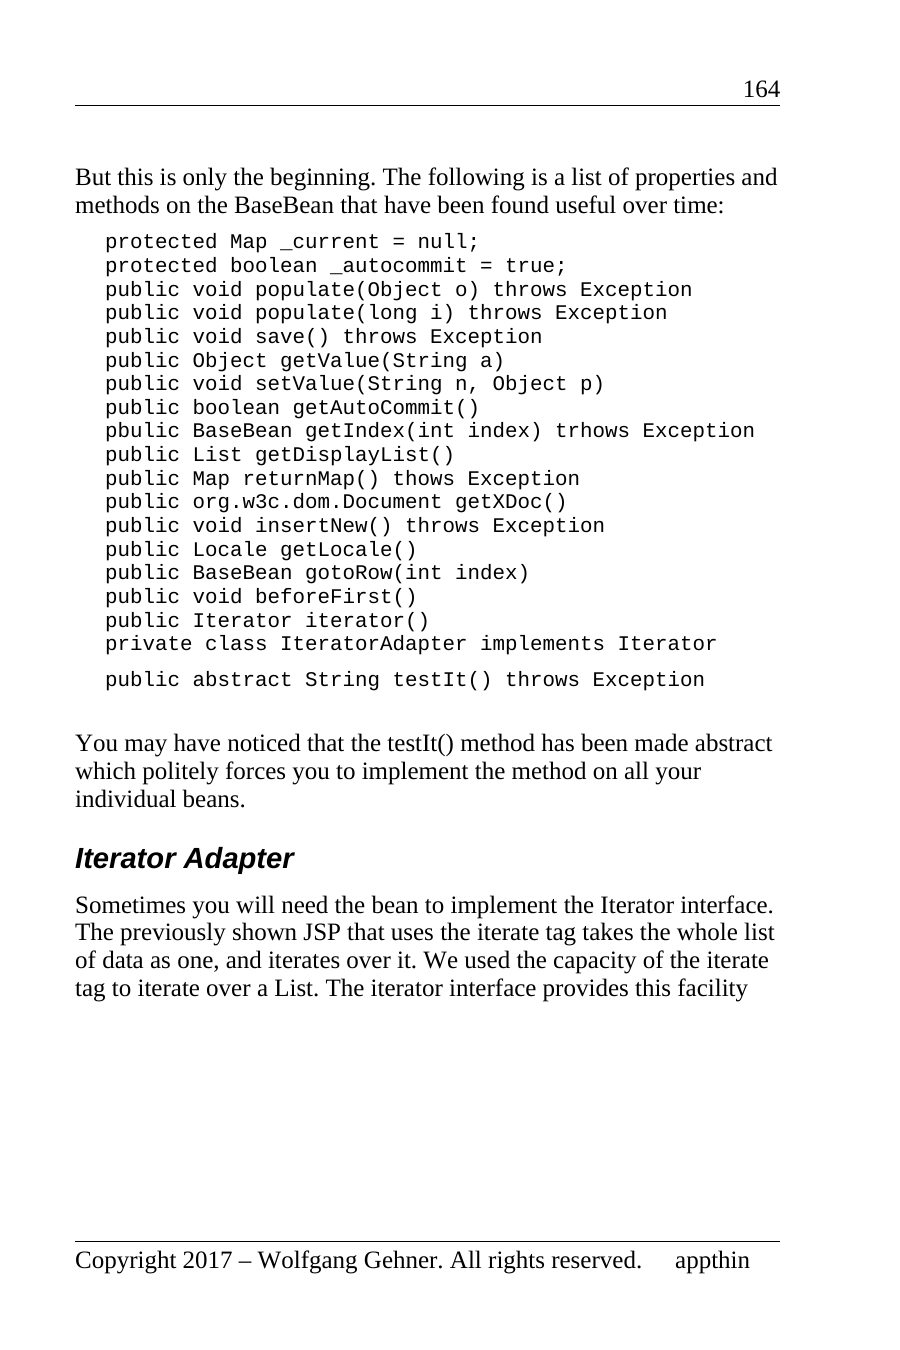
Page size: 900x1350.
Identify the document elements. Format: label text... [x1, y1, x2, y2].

subtitle Iterator Adapter [75, 842, 780, 874]
text public abstract String testIt() throws Exception [105, 669, 780, 717]
text You may have noticed that the testIt() method has been made abstract which politely forces you to implement the method on all your individual beans. [75, 729, 780, 812]
text protected Map _current = null; protected boolean _autocommit = true; public void populate(Object o) throws Exception public void populate(long i) throws Exception public void save() throws Exception public Object getValue(String a) public void setValue(String n, Object p) public boolean getAutoCommit() pbulic BaseBean getIndex(int index) trhows Exception public List getDisplayList() public Map returnMap() thows Exception public org.w3c.dom.Document getXDoc() public void insertNew() throws Exception public Locale getLocale() public BaseBean gotoRow(int index) public void beforeFirst() public Iterator iterator() private class IteratorAdapter implements Iterator [105, 231, 780, 657]
text But this is only the beginning. The following is a list of properties and methods on the BaseBean that have been found useful over time: [75, 163, 780, 219]
text Sometimes you will need the bean to implement the Iterator interface. The previously shown JSP that uses the iterate tag takes the whole list of data as one, and iterates over it. We used the capacity of the iterate tag to iterate over a List. The iterator interface provides this facility [75, 891, 780, 1002]
